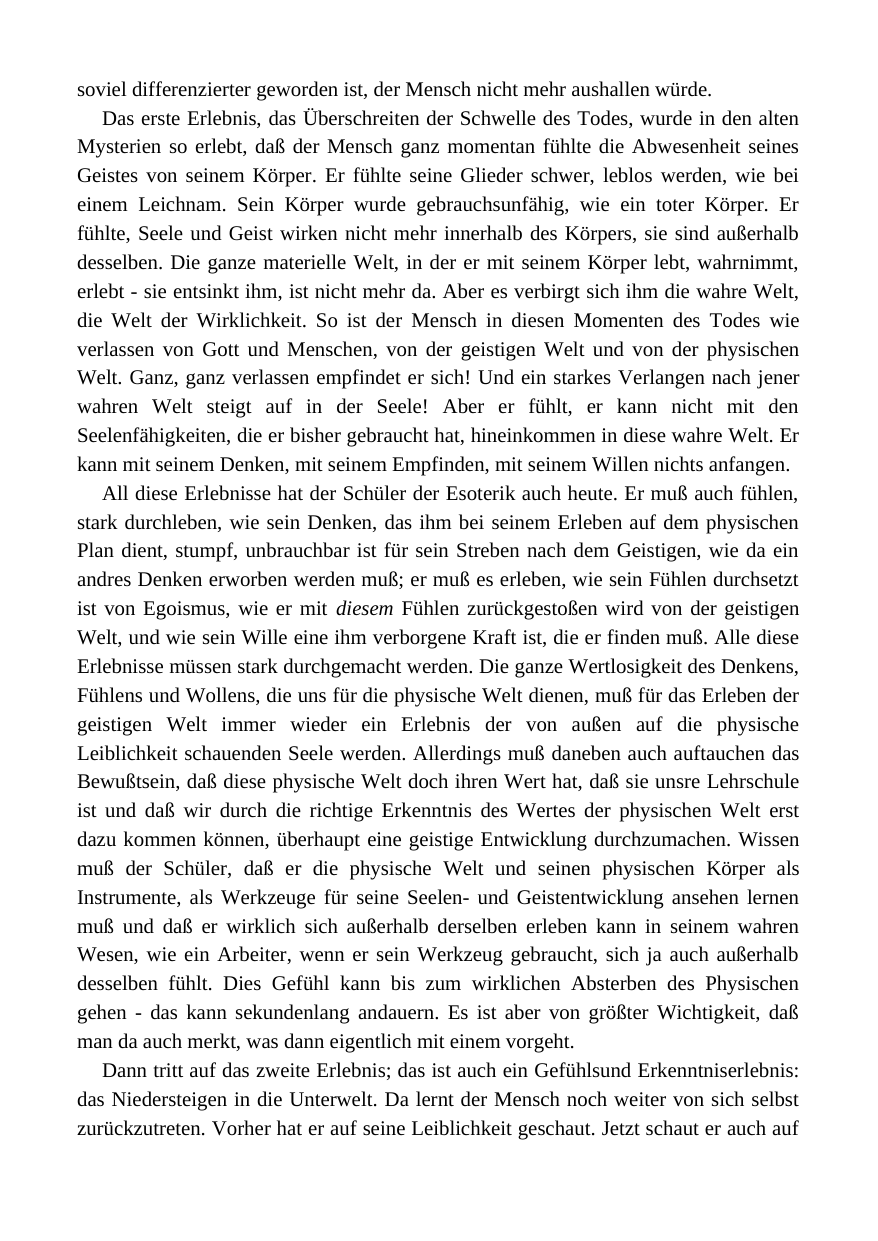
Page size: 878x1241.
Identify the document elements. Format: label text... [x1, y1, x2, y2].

text Das erste Erlebnis, das Überschreiten der Schwelle des Todes, wurde in den alten Mysterien so erlebt, daß der Mensch ganz momentan fühlte die Abwesenheit seines Geistes von seinem Körper. Er fühlte seine Glieder schwer, leblos werden, wie bei einem Leichnam. Sein Körper wurde gebrauchsunfähig, wie ein toter Körper. Er fühlte, Seele und Geist wirken nicht mehr innerhalb des Körpers, sie sind außerhalb desselben. Die ganze materielle Welt, in der er mit seinem Körper lebt, wahrnimmt, erlebt - sie entsinkt ihm, ist nicht mehr da. Aber es verbirgt sich ihm die wahre Welt, die Welt der Wirklichkeit. So ist der Mensch in diesen Momenten des Todes wie verlassen von Gott und Menschen, von der geistigen Welt und von der physischen Welt. Ganz, ganz verlassen empfindet er sich! Und ein starkes Verlangen nach jener wahren Welt steigt auf in der Seele! Aber er fühlt, er kann nicht mit den Seelenfähigkeiten, die er bisher gebraucht hat, hineinkommen in diese wahre Welt. Er kann mit seinem Denken, mit seinem Empfinden, mit seinem Willen nichts anfangen. [77, 106, 800, 476]
text Dann tritt auf das zweite Erlebnis; das ist auch ein Gefühlsund Erkenntniserlebnis: das Niedersteigen in die Unterwelt. Da lernt der Mensch noch weiter von sich selbst zurückzutreten. Vorher hat er auf seine Leiblichkeit geschaut. Jetzt schaut er auch auf [77, 1058, 800, 1139]
text All diese Erlebnisse hat der Schüler der Esoterik auch heute. Er muß auch fühlen, stark durchleben, wie sein Denken, das ihm bei seinem Erleben auf dem physischen Plan dient, stumpf, unbrauchbar ist für sein Streben nach dem Geistigen, wie da ein andres Denken erworben werden muß; er muß es erleben, wie sein Fühlen durchsetzt ist von Egoismus, wie er mit diesem Fühlen zurückgestoßen wird von der geistigen Welt, und wie sein Wille eine ihm verborgene Kraft ist, die er finden muß. Alle diese Erlebnisse müssen stark durchgemacht werden. Die ganze Wertlosigkeit des Denkens, Fühlens und Wollens, die uns für die physische Welt dienen, muß für das Erleben der geistigen Welt immer wieder ein Erlebnis der von außen auf die physische Leiblichkeit schauenden Seele werden. Allerdings muß daneben auch auftauchen das Bewußtsein, daß diese physische Welt doch ihren Wert hat, daß sie unsre Lehrschule ist und daß wir durch die richtige Erkenntnis des Wertes der physischen Welt erst dazu kommen können, überhaupt eine geistige Entwicklung durchzumachen. Wissen muß der Schüler, daß er die physische Welt und seinen physischen Körper als Instrumente, als Werkzeuge für seine Seelen- und Geistentwicklung ansehen lernen muß und daß er wirklich sich außerhalb derselben erleben kann in seinem wahren Wesen, wie ein Arbeiter, wenn er sein Werkzeug gebraucht, sich ja auch außerhalb desselben fühlt. Dies Gefühl kann bis zum wirklichen Absterben des Physischen gehen - das kann sekundenlang andauern. Es ist aber von größter Wichtigkeit, daß man da auch merkt, was dann eigentlich mit einem vorgeht. [77, 481, 800, 1053]
text soviel differenzierter geworden ist, der Mensch nicht mehr aushallen würde. [77, 77, 800, 101]
